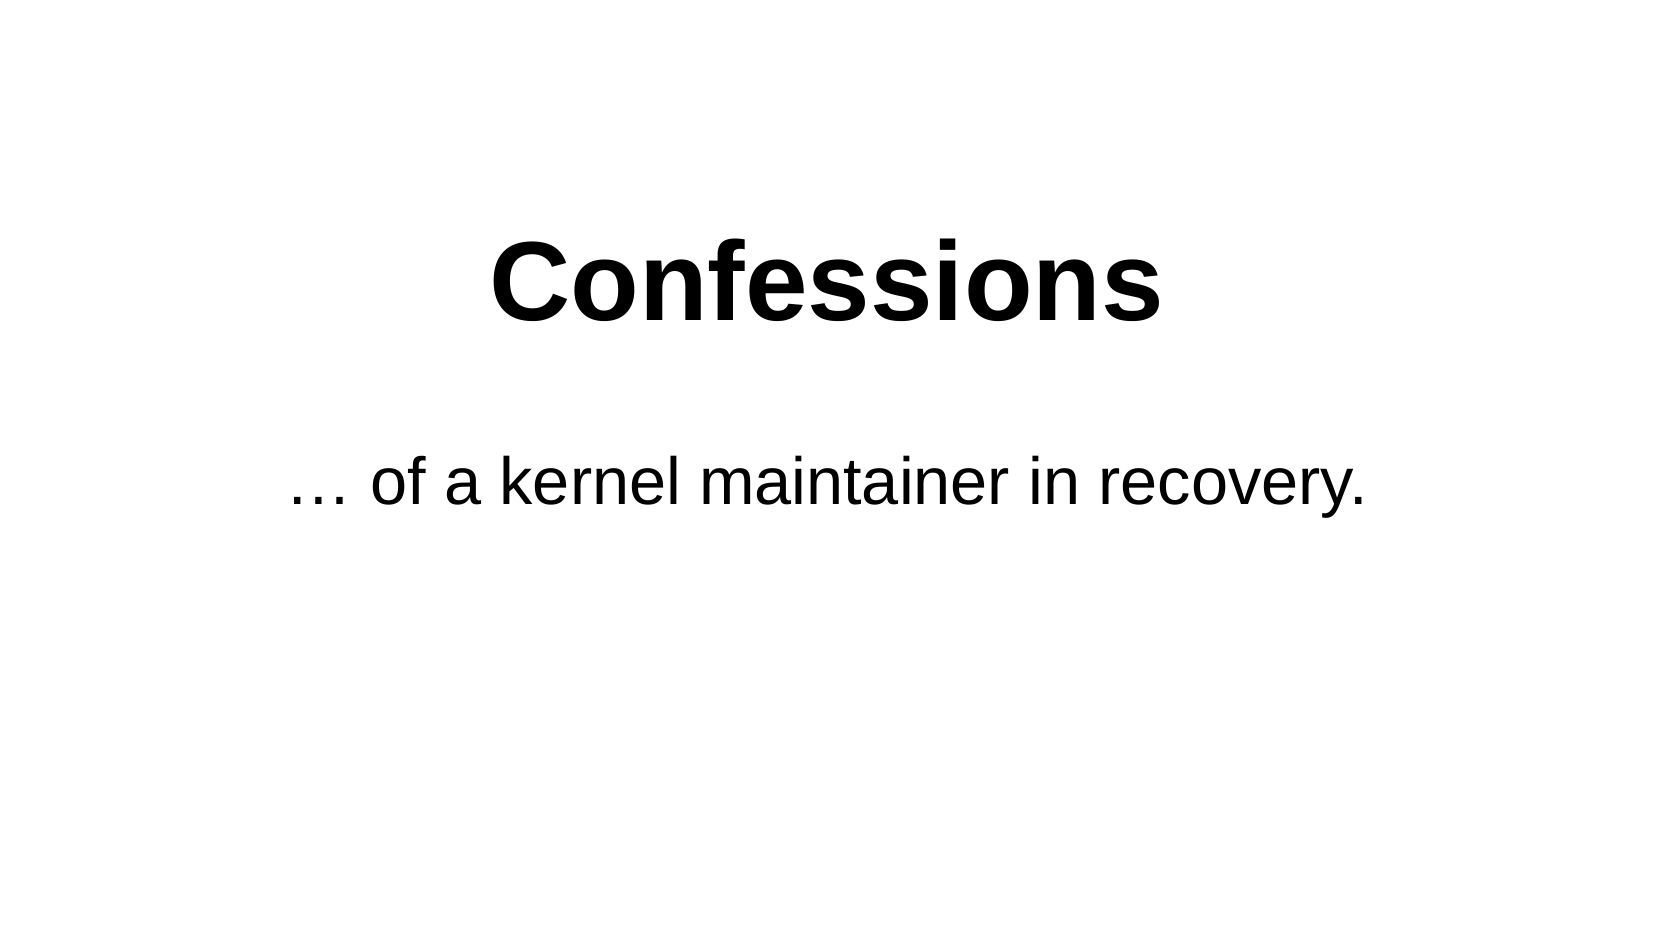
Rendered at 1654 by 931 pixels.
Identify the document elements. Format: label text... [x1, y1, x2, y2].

title Confessions [82, 203, 1571, 360]
subtitle … of a kernel maintainer in recovery. [82, 387, 1571, 576]
